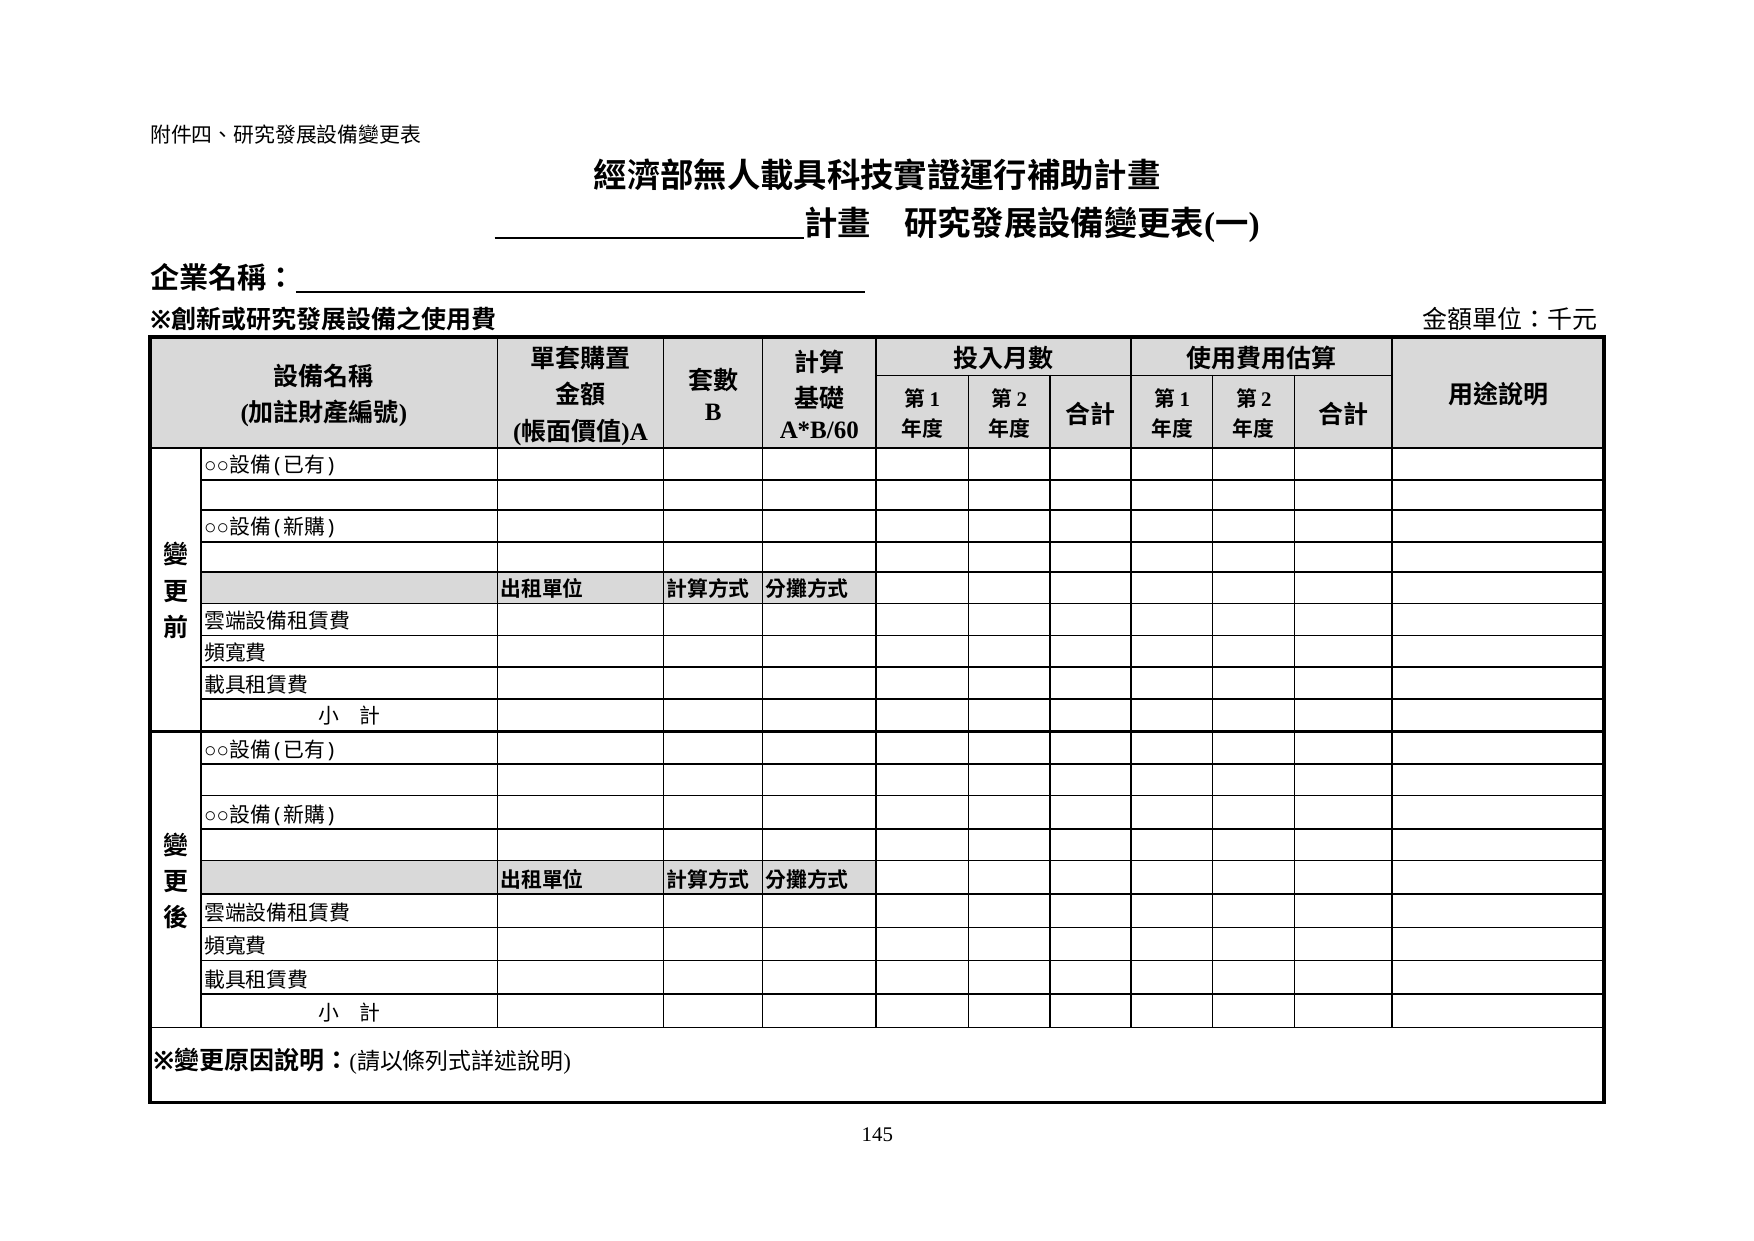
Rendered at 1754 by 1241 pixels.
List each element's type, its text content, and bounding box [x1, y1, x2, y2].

table_cell 合計 [1051, 376, 1130, 447]
table_cell [1132, 700, 1212, 730]
table_cell [1213, 511, 1294, 541]
table_cell [498, 961, 663, 993]
table_cell [1295, 961, 1391, 993]
table_cell [664, 733, 762, 763]
table_cell [1213, 895, 1294, 926]
table_cell [1132, 928, 1212, 960]
table_cell [1295, 636, 1391, 666]
table_cell [1051, 796, 1130, 828]
table_cell [1132, 861, 1212, 893]
table_cell [1295, 604, 1391, 634]
table_cell [1213, 928, 1294, 960]
table_cell [1051, 604, 1130, 634]
table_cell [969, 765, 1049, 795]
table_cell [1295, 830, 1391, 860]
table_cell [969, 700, 1049, 730]
table_cell [877, 995, 968, 1026]
table_cell [498, 796, 663, 828]
table_cell [877, 668, 968, 698]
table_cell [763, 636, 875, 666]
table_header 設備名稱 (加註財產編號) [152, 339, 497, 447]
table_cell [763, 481, 875, 509]
text 企業名稱： [150, 245, 1604, 299]
table_cell [1295, 796, 1391, 828]
table_cell [1393, 861, 1602, 893]
table_cell 分攤方式 [763, 573, 875, 603]
table_cell ○○設備(新購) [202, 511, 497, 541]
table_cell [1213, 636, 1294, 666]
table_cell [664, 604, 762, 634]
table_cell [1051, 573, 1130, 603]
table_cell [1393, 830, 1602, 860]
table_cell [763, 796, 875, 828]
table_cell [498, 511, 663, 541]
table_cell [498, 733, 663, 763]
table_cell [1393, 481, 1602, 509]
table_cell [877, 861, 968, 893]
table_cell [664, 543, 762, 571]
table_cell [1132, 573, 1212, 603]
table_cell 第1 年度 [1132, 376, 1212, 447]
table_cell [1213, 733, 1294, 763]
table_cell [969, 604, 1049, 634]
table_cell [1051, 861, 1130, 893]
table_cell [1393, 895, 1602, 926]
table_cell [1295, 449, 1391, 479]
table_cell [664, 511, 762, 541]
table_cell 頻寬費 [202, 636, 497, 666]
table_cell 雲端設備租賃費 [202, 604, 497, 634]
table_cell [202, 765, 497, 795]
table_cell [1132, 481, 1212, 509]
table_cell [1132, 668, 1212, 698]
table_cell [877, 700, 968, 730]
table_cell [664, 449, 762, 479]
table_cell [498, 830, 663, 860]
table_cell [969, 573, 1049, 603]
table_cell [1132, 765, 1212, 795]
table_cell [1132, 796, 1212, 828]
table_cell [1051, 928, 1130, 960]
table_cell [1393, 604, 1602, 634]
table_cell [1393, 995, 1602, 1026]
table_cell [1051, 449, 1130, 479]
table_cell [1213, 995, 1294, 1026]
table_cell [1295, 861, 1391, 893]
table_cell 第1 年度 [877, 376, 968, 447]
table_cell [664, 895, 762, 926]
table_cell [202, 481, 497, 509]
table_cell [1213, 700, 1294, 730]
table_cell ○○設備(已有) [202, 449, 497, 479]
table_cell [1213, 481, 1294, 509]
table_cell 第2 年度 [1213, 376, 1294, 447]
table_cell [1051, 830, 1130, 860]
table_cell [1295, 511, 1391, 541]
table_cell [1132, 733, 1212, 763]
table_cell [969, 636, 1049, 666]
table_cell [763, 511, 875, 541]
table_cell [1051, 543, 1130, 571]
table_cell [969, 733, 1049, 763]
table_header 單套購置 金額 (帳面價值)A [498, 339, 663, 447]
table_cell [1132, 543, 1212, 571]
table_cell [1132, 961, 1212, 993]
table_cell [1295, 481, 1391, 509]
table_cell [664, 995, 762, 1026]
table_cell [877, 765, 968, 795]
table_cell [1295, 765, 1391, 795]
table_cell [664, 796, 762, 828]
table_cell [498, 995, 663, 1026]
table_cell [1051, 733, 1130, 763]
table_cell [1393, 511, 1602, 541]
table_header 投入月數 [877, 339, 1130, 375]
table_cell [1213, 830, 1294, 860]
table_cell [1393, 961, 1602, 993]
table_cell [763, 700, 875, 730]
table_cell [202, 573, 497, 603]
table_cell [969, 481, 1049, 509]
table_cell 小 計 [202, 995, 497, 1026]
table_cell [969, 928, 1049, 960]
table_cell [763, 668, 875, 698]
text 計畫 研究發展設備變更表(一) [150, 197, 1604, 245]
table_cell [664, 700, 762, 730]
table_cell [969, 830, 1049, 860]
table_cell [1051, 636, 1130, 666]
table_cell [877, 604, 968, 634]
table_cell [664, 481, 762, 509]
table_cell 出租單位 [498, 861, 663, 893]
table_cell [969, 961, 1049, 993]
table_cell [763, 995, 875, 1026]
table_cell [664, 636, 762, 666]
table_cell 出租單位 [498, 573, 663, 603]
table_cell [877, 511, 968, 541]
table_cell [1051, 765, 1130, 795]
table_cell [877, 481, 968, 509]
table_cell 載具租賃費 [202, 668, 497, 698]
table_cell [1213, 796, 1294, 828]
table_cell [498, 895, 663, 926]
table_cell [1213, 668, 1294, 698]
table_cell [877, 928, 968, 960]
table_cell [1393, 449, 1602, 479]
table_cell 載具租賃費 [202, 961, 497, 993]
table_cell [969, 511, 1049, 541]
text 經濟部無人載具科技實證運行補助計畫 [150, 148, 1604, 197]
table_cell [1213, 543, 1294, 571]
table_cell 變更後 [152, 733, 200, 1026]
table_cell [1295, 573, 1391, 603]
table_cell [1213, 961, 1294, 993]
table_cell [1393, 668, 1602, 698]
text 附件四、研究發展設備變更表 [150, 118, 1604, 148]
table_cell [1051, 481, 1130, 509]
table_cell [877, 449, 968, 479]
table_cell [1213, 449, 1294, 479]
table_cell [1213, 573, 1294, 603]
table_cell [1051, 700, 1130, 730]
table_cell [1295, 733, 1391, 763]
table_cell [1132, 511, 1212, 541]
table_cell [1213, 765, 1294, 795]
table_cell [1051, 995, 1130, 1026]
table_cell [1393, 700, 1602, 730]
table_cell [1051, 511, 1130, 541]
table_cell [498, 636, 663, 666]
table_cell 雲端設備租賃費 [202, 895, 497, 926]
table_cell [1393, 796, 1602, 828]
table_cell [1295, 895, 1391, 926]
table_cell [1393, 573, 1602, 603]
table_cell 分攤方式 [763, 861, 875, 893]
table_cell [202, 543, 497, 571]
table_cell ○○設備(已有) [202, 733, 497, 763]
table_cell [763, 449, 875, 479]
table_cell 頻寬費 [202, 928, 497, 960]
text ※創新或研究發展設備之使用費 金額單位：千元 [150, 299, 1604, 335]
table_cell ※變更原因說明：(請以條列式詳述說明) [152, 1028, 1602, 1101]
table_cell [1051, 668, 1130, 698]
table_cell [763, 961, 875, 993]
table_cell [877, 543, 968, 571]
table_cell [1132, 895, 1212, 926]
table_cell [664, 830, 762, 860]
table_cell [498, 700, 663, 730]
table_cell 變更前 [152, 449, 200, 730]
table_cell [1132, 449, 1212, 479]
table_cell [664, 928, 762, 960]
table_cell [1051, 961, 1130, 993]
table_cell [498, 928, 663, 960]
table_cell [877, 636, 968, 666]
table_cell [969, 449, 1049, 479]
table_cell [969, 895, 1049, 926]
table_cell [498, 481, 663, 509]
table_cell [1295, 543, 1391, 571]
table_cell [664, 668, 762, 698]
table_cell 小 計 [202, 700, 497, 730]
table_header 用途說明 [1393, 339, 1602, 447]
table_cell [877, 961, 968, 993]
table_cell [1393, 636, 1602, 666]
table_cell [877, 573, 968, 603]
table_cell [498, 668, 663, 698]
table_cell [1393, 928, 1602, 960]
table_cell [763, 733, 875, 763]
table_cell [498, 449, 663, 479]
table_cell [763, 543, 875, 571]
table_cell [1213, 604, 1294, 634]
table_cell [763, 895, 875, 926]
table_cell [969, 543, 1049, 571]
table_cell [763, 765, 875, 795]
table_cell [763, 928, 875, 960]
table_cell [498, 543, 663, 571]
table_cell 計算方式 [664, 861, 762, 893]
table_cell [969, 861, 1049, 893]
table_cell [763, 604, 875, 634]
table_cell [1132, 636, 1212, 666]
table_cell [202, 830, 497, 860]
table_cell [1051, 895, 1130, 926]
table_cell 計算方式 [664, 573, 762, 603]
table_cell [1393, 765, 1602, 795]
table_cell [664, 961, 762, 993]
table_header 套數 B [664, 339, 762, 447]
table_cell [1132, 995, 1212, 1026]
table_cell [1393, 733, 1602, 763]
table_cell [1295, 700, 1391, 730]
table_cell [1295, 995, 1391, 1026]
table_cell [877, 895, 968, 926]
table_cell [877, 796, 968, 828]
table_cell [1393, 543, 1602, 571]
table_cell 合計 [1295, 376, 1391, 447]
table_cell [969, 995, 1049, 1026]
table_cell [1213, 861, 1294, 893]
table_header 使用費用估算 [1132, 339, 1391, 375]
table_cell [1295, 928, 1391, 960]
table_cell ○○設備(新購) [202, 796, 497, 828]
table_cell [763, 830, 875, 860]
table_cell [202, 861, 497, 893]
table_cell [969, 668, 1049, 698]
table_cell [498, 765, 663, 795]
table_cell [664, 765, 762, 795]
table_cell [1132, 830, 1212, 860]
table_cell [1132, 604, 1212, 634]
table_cell 第2 年度 [969, 376, 1049, 447]
table_cell [498, 604, 663, 634]
table_cell [877, 733, 968, 763]
table_cell [877, 830, 968, 860]
table_cell [1295, 668, 1391, 698]
table_cell [969, 796, 1049, 828]
table_header 計算 基礎 A*B/60 [763, 339, 875, 447]
